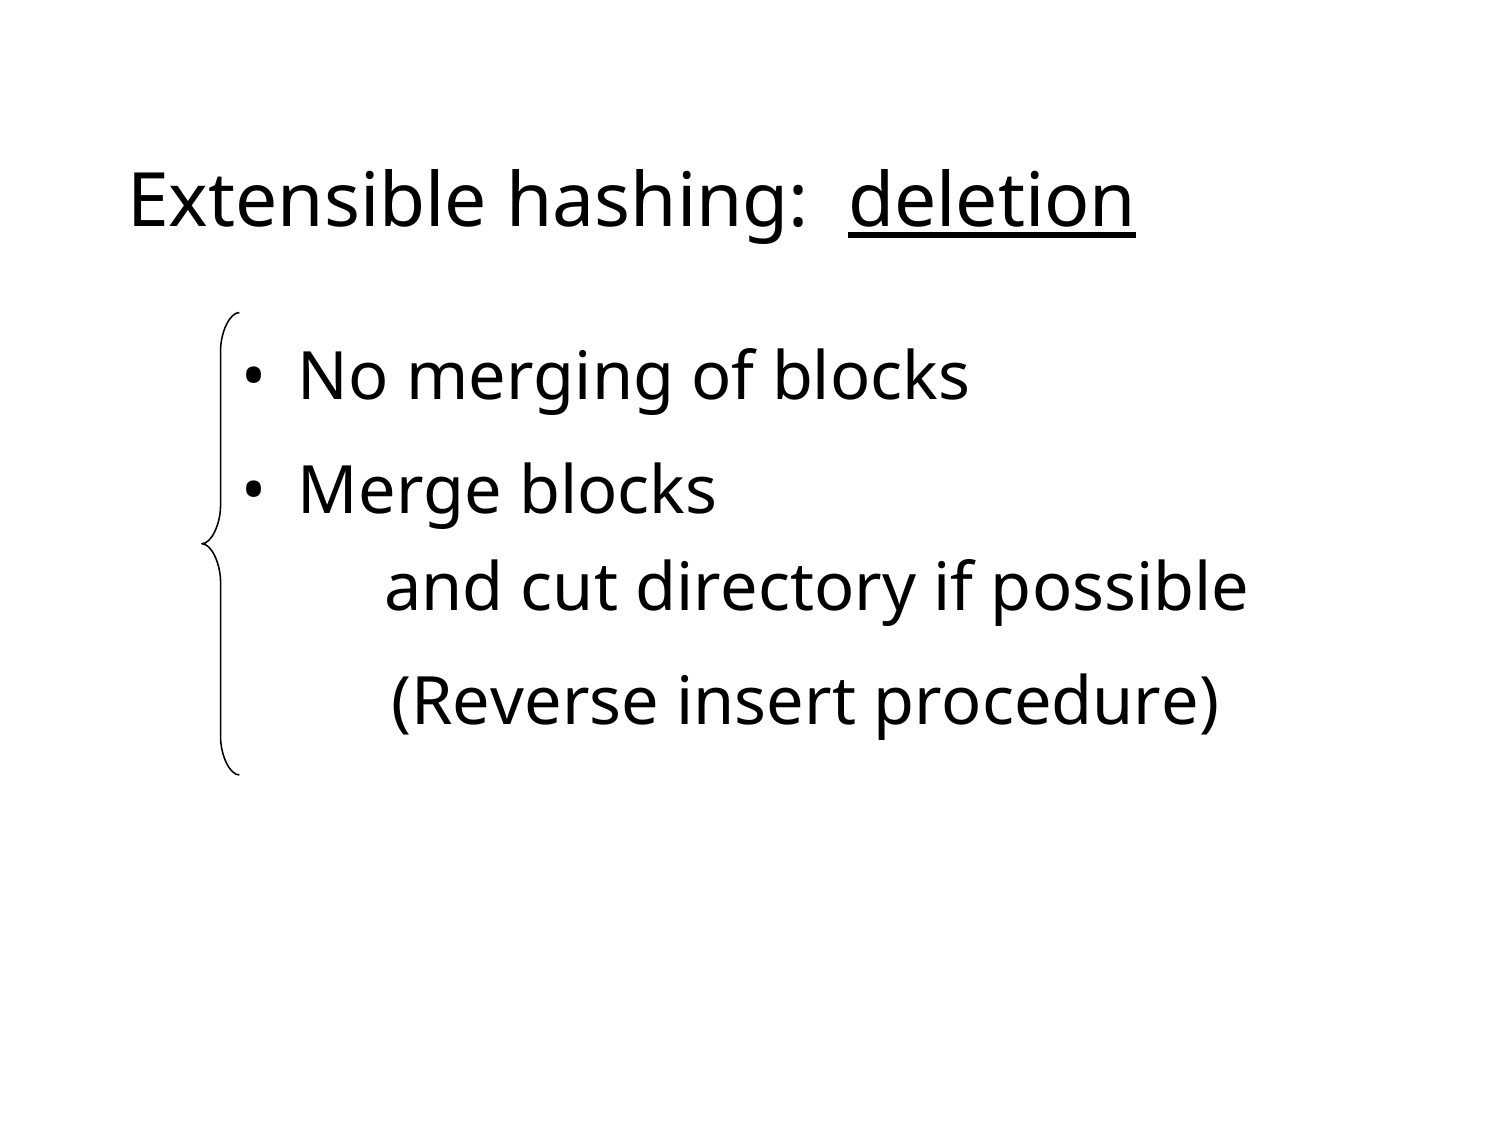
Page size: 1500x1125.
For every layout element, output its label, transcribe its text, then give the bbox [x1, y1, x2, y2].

title Extensible hashing: deletion [112, 99, 1388, 288]
list No merging of blocks Merge blocks and cut directory if possible (Reverse insert procedure) [226, 314, 1426, 754]
